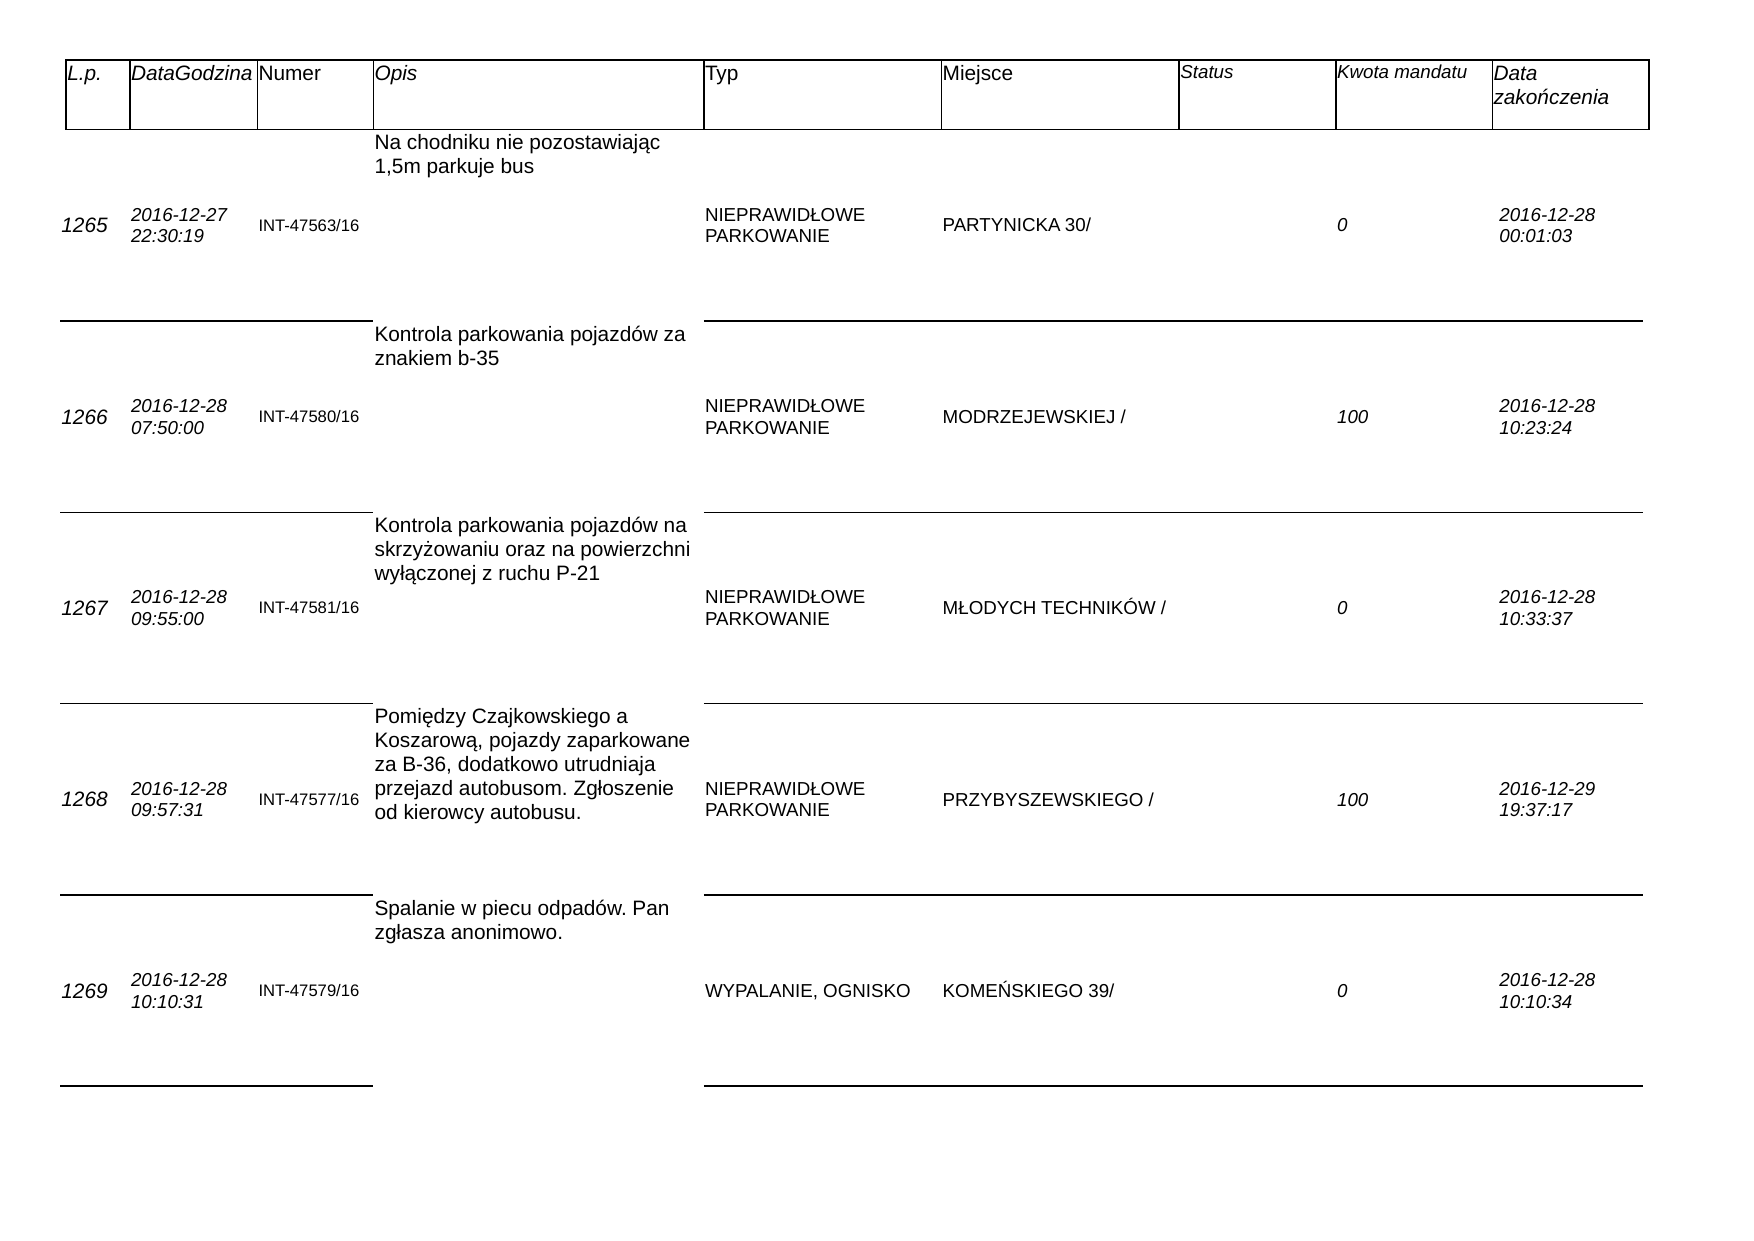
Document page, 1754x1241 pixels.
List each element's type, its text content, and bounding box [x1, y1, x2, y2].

table_cell [1179, 322, 1336, 511]
table_header Data zakończenia [1493, 61, 1648, 129]
table_header Numer [258, 61, 373, 129]
table_cell Pomiędzy Czajkowskiego a Koszarową, pojazdy zaparkowane za B-36, dodatkowo utrudniaja przejazd autobusom. Zgłoszenie od kierowcy autobusu. [373, 703, 704, 894]
table_cell 2016-12-27 22:30:19 [130, 130, 257, 320]
table_cell NIEPRAWIDŁOWE PARKOWANIE [704, 704, 941, 894]
table_cell 1269 [60, 896, 130, 1085]
table_cell [1643, 320, 1649, 511]
table_cell 2016-12-28 10:33:37 [1498, 513, 1643, 703]
table_cell 2016-12-28 09:55:00 [130, 513, 257, 703]
table_cell KOMEŃSKIEGO 39/ [941, 896, 1179, 1085]
table_header Status [1180, 61, 1335, 129]
table_cell INT-47579/16 [257, 896, 373, 1085]
table_header [60, 59, 65, 129]
table_cell [1179, 130, 1336, 320]
table_header Typ [705, 61, 941, 129]
table_cell INT-47581/16 [257, 513, 373, 703]
table_cell [1643, 511, 1649, 703]
table_cell 1265 [60, 129, 130, 320]
table_cell 2016-12-29 19:37:17 [1498, 704, 1643, 894]
table_cell 2016-12-28 10:10:31 [130, 896, 257, 1085]
table_cell NIEPRAWIDŁOWE PARKOWANIE [704, 322, 941, 511]
table_cell [1643, 703, 1649, 894]
table_cell 2016-12-28 10:10:34 [1498, 896, 1643, 1085]
table_cell 1267 [60, 513, 130, 703]
table_cell 0 [1336, 896, 1498, 1085]
table_header Opis [374, 61, 703, 129]
table_header DataGodzina [131, 61, 257, 129]
table_cell NIEPRAWIDŁOWE PARKOWANIE [704, 513, 941, 703]
table_cell WYPALANIE, OGNISKO [704, 896, 941, 1085]
table_cell 2016-12-28 10:23:24 [1498, 322, 1643, 511]
table_header Kwota mandatu [1337, 61, 1492, 129]
table_cell [1643, 130, 1649, 320]
table_cell [1179, 513, 1336, 703]
table_cell Kontrola parkowania pojazdów na skrzyżowaniu oraz na powierzchni wyłączonej z ruchu P-21 [373, 511, 704, 703]
table_cell 2016-12-28 09:57:31 [130, 704, 257, 894]
table_cell 2016-12-28 00:01:03 [1498, 130, 1643, 320]
table_cell 2016-12-28 07:50:00 [130, 322, 257, 511]
table_cell INT-47577/16 [257, 704, 373, 894]
table_cell 1268 [60, 704, 130, 894]
table_cell 100 [1336, 704, 1498, 894]
table_cell [1179, 704, 1336, 894]
table_cell MŁODYCH TECHNIKÓW / [941, 513, 1179, 703]
table_cell Spalanie w piecu odpadów. Pan zgłasza anonimowo. [373, 894, 704, 1085]
table_cell Na chodniku nie pozostawiając 1,5m parkuje bus [373, 130, 704, 320]
table_header Miejsce [942, 61, 1178, 129]
table_cell NIEPRAWIDŁOWE PARKOWANIE [704, 130, 941, 320]
table_cell Kontrola parkowania pojazdów za znakiem b-35 [373, 320, 704, 511]
table_cell PRZYBYSZEWSKIEGO / [941, 704, 1179, 894]
table_header L.p. [67, 61, 129, 129]
table_cell 0 [1336, 130, 1498, 320]
table_cell 1266 [60, 322, 130, 511]
table_cell PARTYNICKA 30/ [941, 130, 1179, 320]
table_cell MODRZEJEWSKIEJ / [941, 322, 1179, 511]
table_cell [1643, 894, 1649, 1085]
table_cell 0 [1336, 513, 1498, 703]
table_cell INT-47580/16 [257, 322, 373, 511]
table_cell 100 [1336, 322, 1498, 511]
table_cell INT-47563/16 [257, 130, 373, 320]
table_cell [1179, 896, 1336, 1085]
